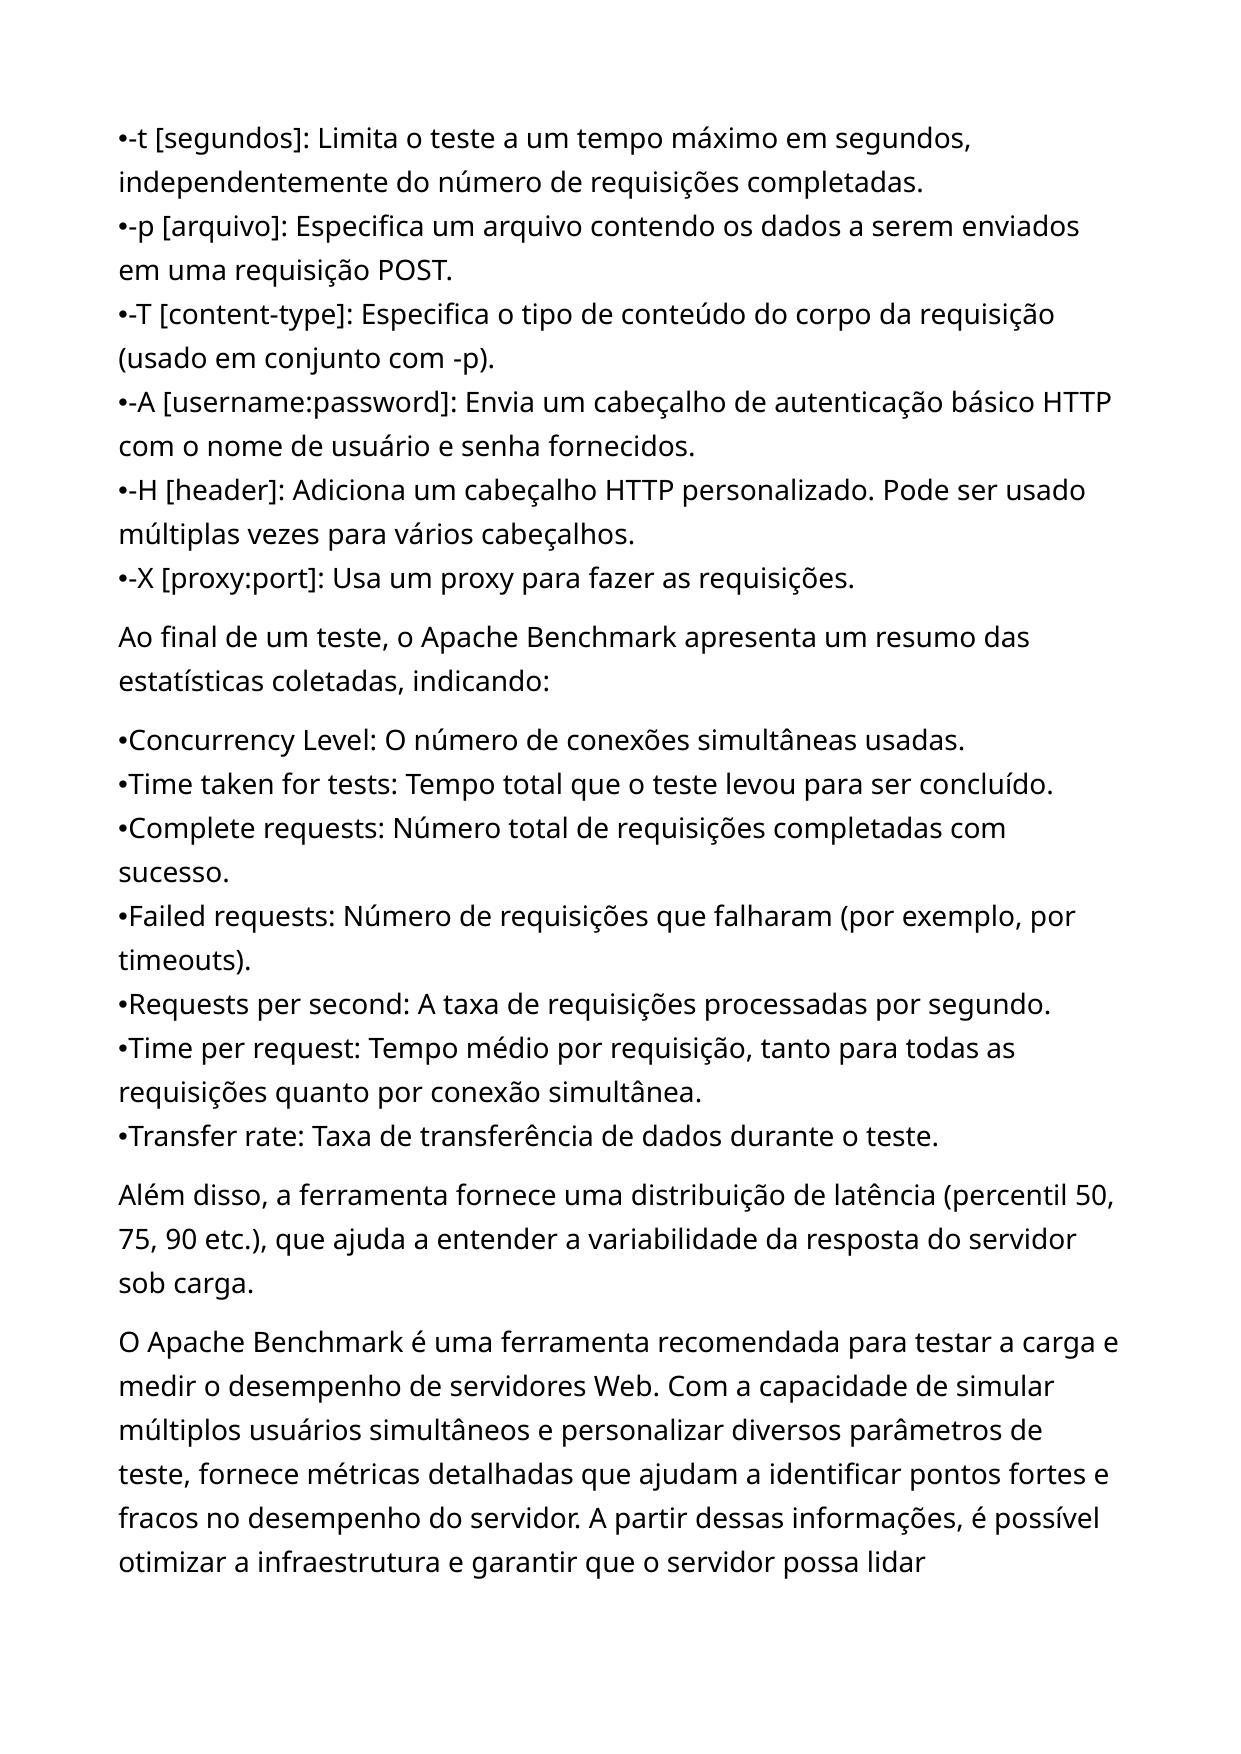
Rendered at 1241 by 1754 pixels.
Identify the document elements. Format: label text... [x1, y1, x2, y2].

text Ao final de um teste, o Apache Benchmark apresenta um resumo das estatísticas coletadas, indicando: [118, 617, 1122, 700]
list -X [proxy:port]: Usa um proxy para fazer as requisições. [118, 559, 1122, 597]
text O Apache Benchmark é uma ferramenta recomendada para testar a carga e medir o desempenho de servidores Web. Com a capacidade de simular múltiplos usuários simultâneos e personalizar diversos parâmetros de teste, fornece métricas detalhadas que ajudam a identificar pontos fortes e fracos no desempenho do servidor. A partir dessas informações, é possível otimizar a infraestrutura e garantir que o servidor possa lidar [118, 1322, 1122, 1581]
list -H [header]: Adiciona um cabeçalho HTTP personalizado. Pode ser usado múltiplas vezes para vários cabeçalhos. [118, 471, 1122, 553]
list -t [segundos]: Limita o teste a um tempo máximo em segundos, independentemente do número de requisições completadas. [118, 118, 1122, 201]
text Além disso, a ferramenta fornece uma distribuição de latência (percentil 50, 75, 90 etc.), que ajuda a entender a variabilidade da resposta do servidor sob carga. [118, 1175, 1122, 1302]
list Transfer rate: Taxa de transferência de dados durante o teste. [118, 1117, 1122, 1155]
list Requests per second: A taxa de requisições processadas por segundo. [118, 984, 1122, 1023]
list Time per request: Tempo médio por requisição, tanto para todas as requisições quanto por conexão simultânea. [118, 1028, 1122, 1111]
list Time taken for tests: Tempo total que o teste levou para ser concluído. [118, 764, 1122, 802]
list -A [username:password]: Envia um cabeçalho de autenticação básico HTTP com o nome de usuário e senha fornecidos. [118, 382, 1122, 465]
list -p [arquivo]: Especifica um arquivo contendo os dados a serem enviados em uma requisição POST. [118, 206, 1122, 289]
list Failed requests: Número de requisições que falharam (por exemplo, por timeouts). [118, 896, 1122, 979]
list Complete requests: Número total de requisições completadas com sucesso. [118, 808, 1122, 891]
list Concurrency Level: O número de conexões simultâneas usadas. [118, 720, 1122, 758]
list -T [content-type]: Especifica o tipo de conteúdo do corpo da requisição (usado em conjunto com -p). [118, 294, 1122, 377]
